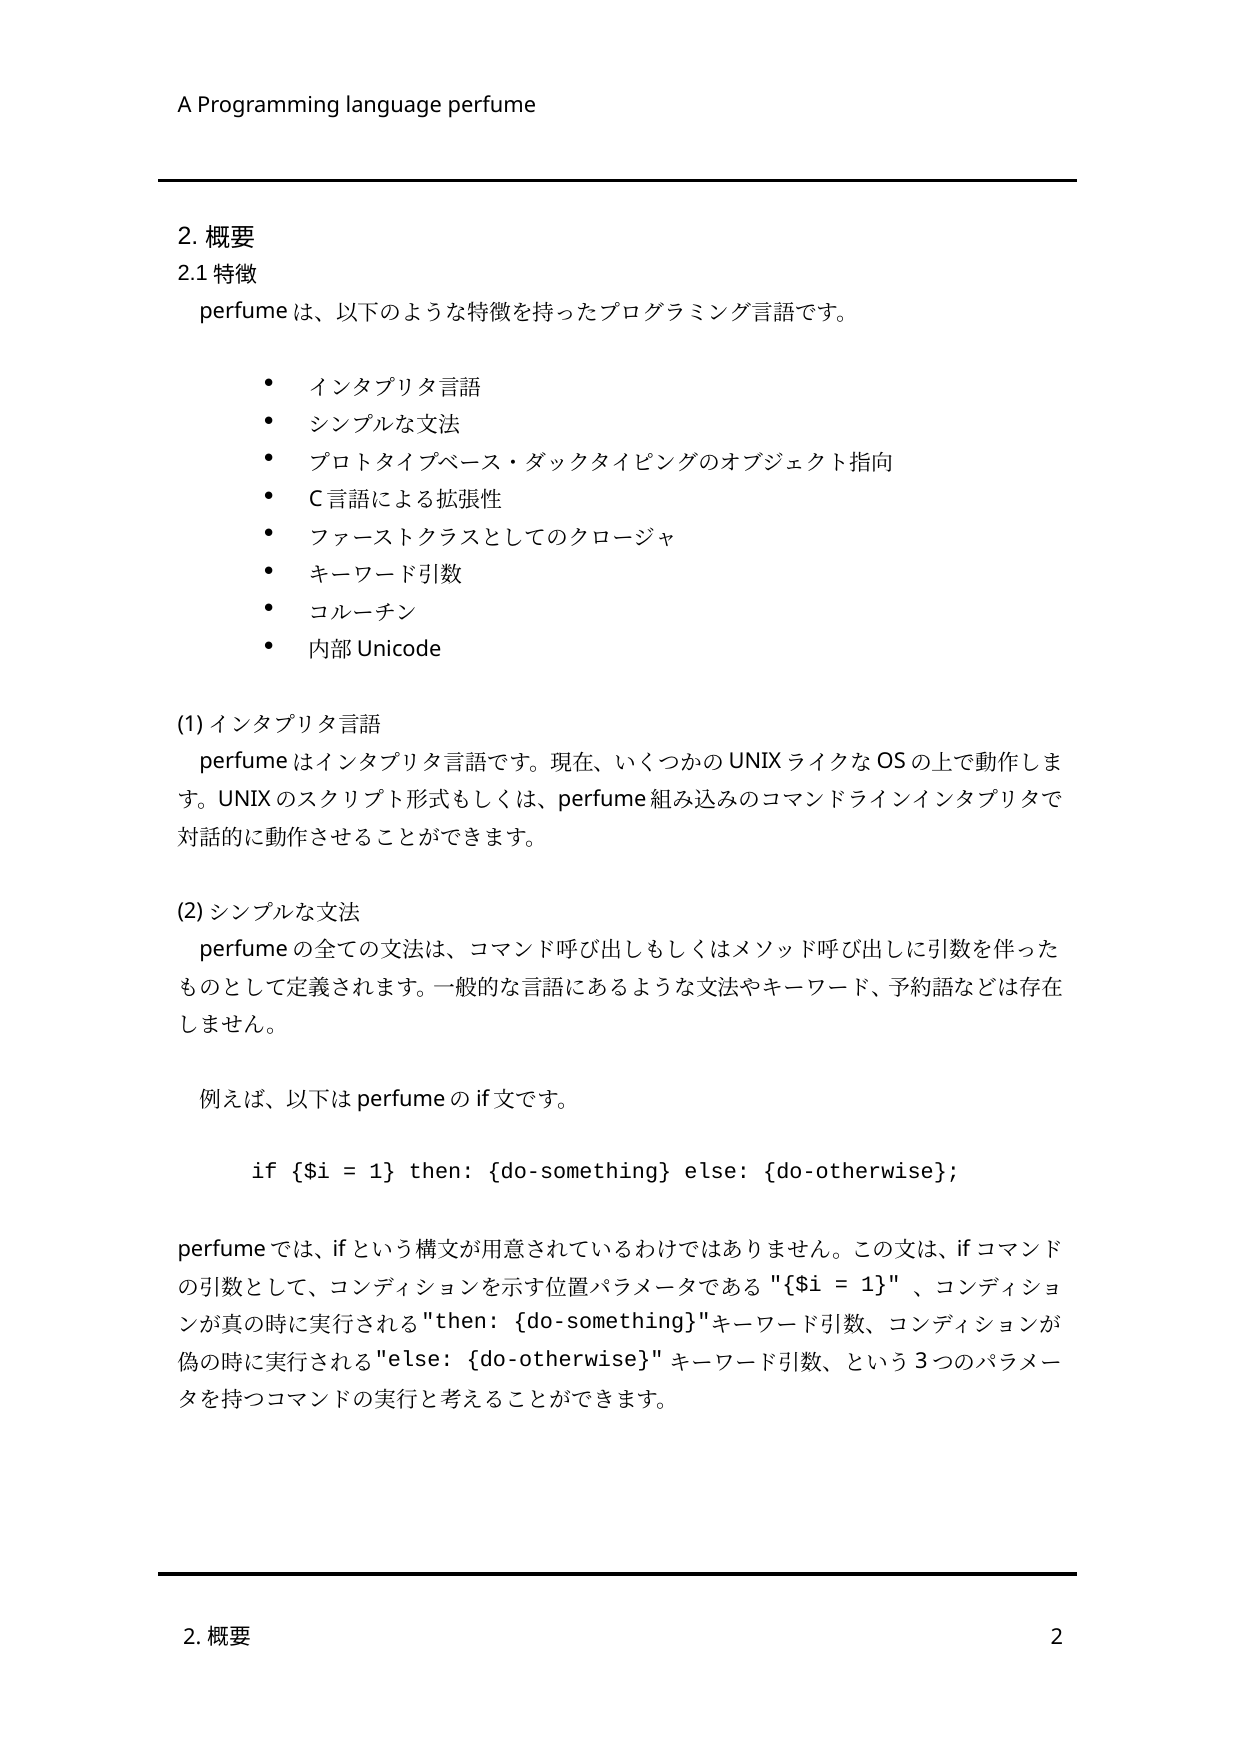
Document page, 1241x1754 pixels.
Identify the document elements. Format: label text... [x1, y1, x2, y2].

text (2) シンプルな文法 [177, 892, 1063, 929]
list C言語による拡張性 [265, 479, 1063, 517]
text perfumeの全ての文法は、コマンド呼び出しもしくはメソッド呼び出しに引数を伴ったものとして定義されます。一般的な言語にあるような文法やキーワード、予約語などは存在しません。 [177, 929, 1063, 1042]
list インタプリタ言語 [265, 367, 1063, 404]
list 内部Unicode [265, 629, 1063, 667]
text perfumeはインタプリタ言語です。現在、いくつかのUNIXライクなOSの上で動作します。UNIXのスクリプト形式もしくは、perfume組み込みのコマンドラインインタプリタで対話的に動作させることができます。 [177, 742, 1063, 854]
text if {$i = 1} then: {do-something} else: {do-otherwise}; [177, 1154, 1063, 1192]
subtitle 2. 概要 [177, 217, 1063, 254]
text (1) インタプリタ言語 [177, 704, 1063, 742]
text perfumeでは、ifという構文が用意されているわけではありません。この文は、if コマンドの引数として、コンディションを示す位置パラメータである "{$i = 1}" 、コンディションが真の時に実行される"then: {do-something}"キーワード引数、コンディションが偽の時に実行される"else: {do-otherwise}" キーワード引数、という3つのパラメータを持つコマンドの実行と考えることができます。 [177, 1229, 1063, 1417]
list ファーストクラスとしてのクロージャ [265, 517, 1063, 554]
subtitle 2.1 特徴 [177, 254, 1063, 292]
text 例えば、以下はperfumeのif文です。 [177, 1079, 1063, 1117]
list キーワード引数 [265, 554, 1063, 592]
text perfumeは、以下のような特徴を持ったプログラミング言語です。 [177, 292, 1063, 329]
list コルーチン [265, 592, 1063, 629]
list シンプルな文法 [265, 404, 1063, 442]
list プロトタイプベース・ダックタイピングのオブジェクト指向 [265, 442, 1063, 479]
